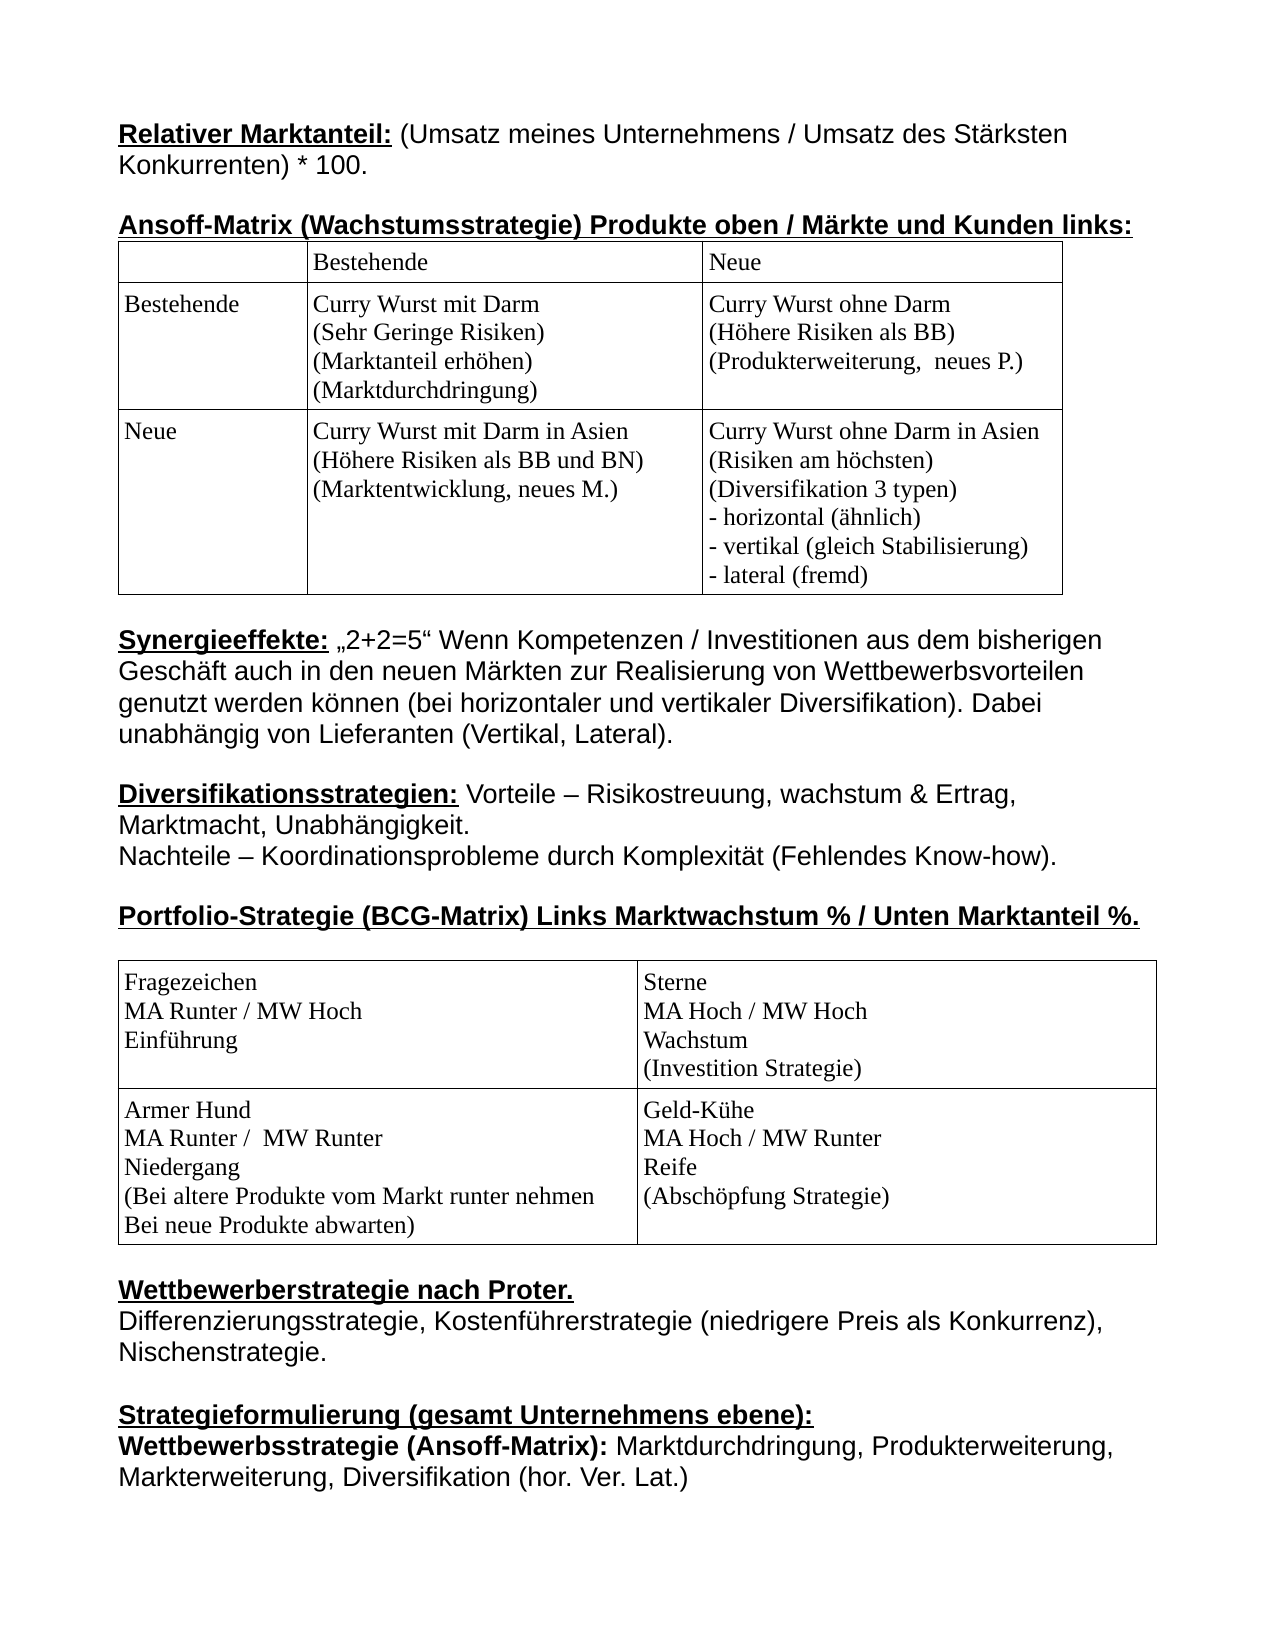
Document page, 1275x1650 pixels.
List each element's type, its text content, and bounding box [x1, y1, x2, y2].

table_cell Curry Wurst mit Darm (Sehr Geringe Risiken) (Marktanteil erhöhen) (Marktdurchdringung) [308, 283, 702, 409]
text Strategieformulierung (gesamt Unternehmens ebene): [118, 1399, 1157, 1430]
text Differenzierungsstrategie, Kostenführerstrategie (niedrigere Preis als Konkurrenz), Nischenstrategie. [118, 1305, 1157, 1368]
text Synergieeffekte: „2+2=5“ Wenn Kompetenzen / Investitionen aus dem bisherigen Geschäft auch in den neuen Märkten zur Realisierung von Wettbewerbsvorteilen genutzt werden können (bei horizontaler und vertikaler Diversifikation). Dabei unabhängig von Lieferanten (Vertikal, Lateral). [118, 624, 1157, 749]
table_header Bestehende [308, 242, 702, 282]
table_header Neue [703, 242, 1062, 282]
text Wettbewerberstrategie nach Proter. [118, 1274, 1157, 1305]
table_header Fragezeichen MA Runter / MW Hoch Einführung [119, 961, 637, 1088]
table_cell Curry Wurst mit Darm in Asien (Höhere Risiken als BB und BN) (Marktentwicklung, neues M.) [308, 410, 702, 594]
table_cell Curry Wurst ohne Darm in Asien (Risiken am höchsten) (Diversifikation 3 typen) - horizontal (ähnlich) - vertikal (gleich Stabilisierung) - lateral (fremd) [703, 410, 1062, 594]
table_cell Curry Wurst ohne Darm (Höhere Risiken als BB) (Produkterweiterung, neues P.) [703, 283, 1062, 409]
text Diversifikationsstrategien: Vorteile – Risikostreuung, wachstum & Ertrag, Marktmacht, Unabhängigkeit. Nachteile – Koordinationsprobleme durch Komplexität (Fehlendes Know-how). [118, 778, 1157, 872]
table_cell Armer Hund MA Runter / MW Runter Niedergang (Bei altere Produkte vom Markt runter nehmen Bei neue Produkte abwarten) [119, 1089, 637, 1244]
text Ansoff-Matrix (Wachstumsstrategie) Produkte oben / Märkte und Kunden links: [118, 209, 1157, 241]
table_cell Geld-Kühe MA Hoch / MW Runter Reife (Abschöpfung Strategie) [638, 1089, 1156, 1244]
text Relativer Marktanteil: (Umsatz meines Unternehmens / Umsatz des Stärksten Konkurrenten) * 100. [118, 118, 1157, 181]
table_cell Neue [119, 410, 307, 594]
text Portfolio-Strategie (BCG-Matrix) Links Marktwachstum % / Unten Marktanteil %. [118, 900, 1157, 932]
table_cell Bestehende [119, 283, 307, 409]
text Wettbewerbsstrategie (Ansoff-Matrix): Marktdurchdringung, Produkterweiterung, Markterweiterung, Diversifikation (hor. Ver. Lat.) [118, 1430, 1157, 1493]
table_header [119, 242, 307, 282]
table_header Sterne MA Hoch / MW Hoch Wachstum (Investition Strategie) [638, 961, 1156, 1088]
